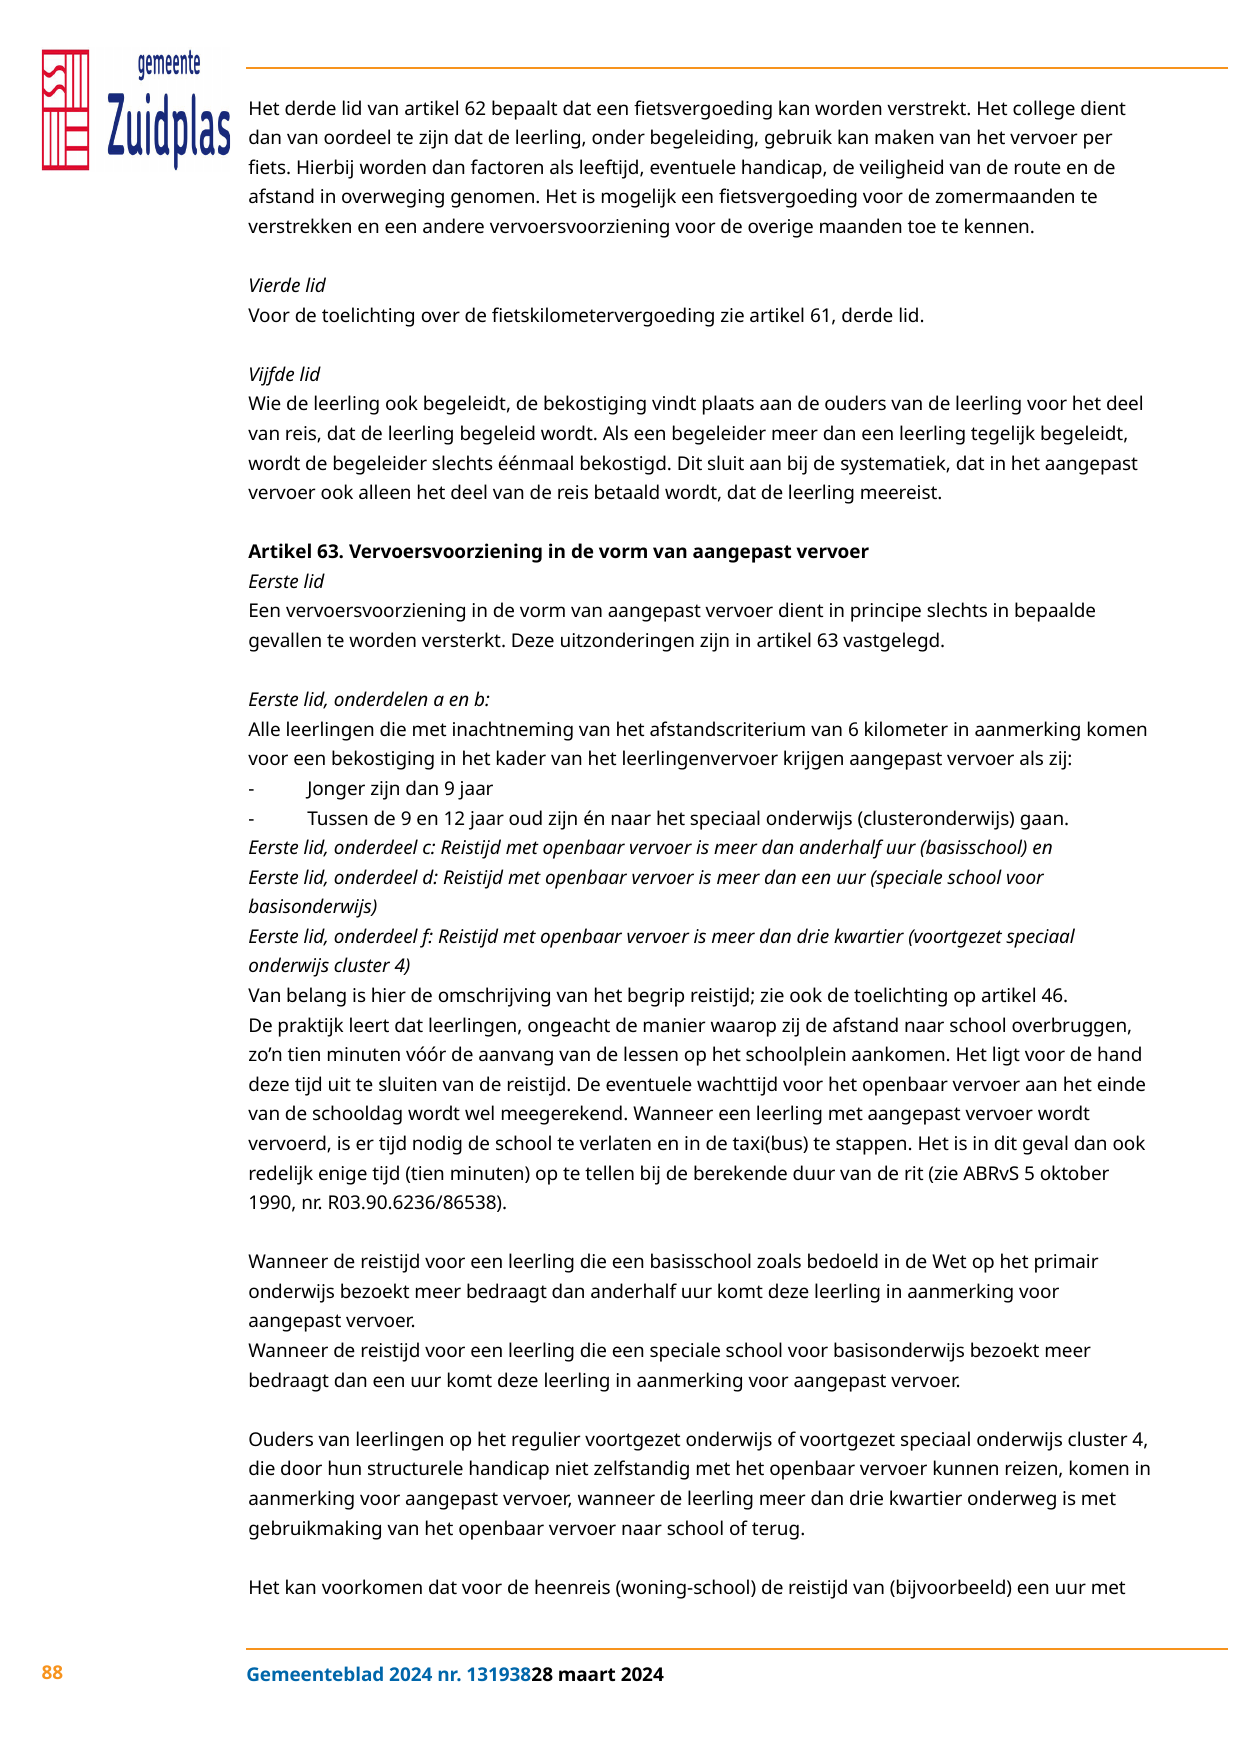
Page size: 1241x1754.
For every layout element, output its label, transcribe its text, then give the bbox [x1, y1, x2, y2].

text Alle leerlingen die met inachtneming van het afstandscriterium van 6 kilometer in aanmerking komen voor een bekostiging in het kader van het leerlingenvervoer krijgen aangepast vervoer als zij: [248, 716, 1152, 771]
text Het derde lid van artikel 62 bepaalt dat een fietsvergoeding kan worden verstrekt. Het college dient dan van oordeel te zijn dat de leerling, onder begeleiding, gebruik kan maken van het vervoer per fiets. Hierbij worden dan factoren als leeftijd, eventuele handicap, de veiligheid van de route en de afstand in overweging genomen. Het is mogelijk een fietsvergoeding voor de zomermaanden te verstrekken en een andere vervoersvoorziening voor de overige maanden toe te kennen. [248, 95, 1152, 239]
text Vierde lid [248, 272, 1152, 298]
text De praktijk leert dat leerlingen, ongeacht de manier waarop zij de afstand naar school overbruggen, zo’n tien minuten vóór de aanvang van de lessen op het schoolplein aankomen. Het ligt voor de hand deze tijd uit te sluiten van de reistijd. De eventuele wachttijd voor het openbaar vervoer aan het einde van de schooldag wordt wel meegerekend. Wanneer een leerling met aangepast vervoer wordt vervoerd, is er tijd nodig de school te verlaten en in de taxi(bus) te stappen. Het is in dit geval dan ook redelijk enige tijd (tien minuten) op te tellen bij de berekende duur van de rit (zie ABRvS 5 oktober 1990, nr. R03.90.6236/86538). [248, 1012, 1152, 1215]
text Eerste lid, onderdelen a en b: [248, 686, 1152, 712]
picture [41, 47, 231, 172]
text Eerste lid [248, 568, 1152, 594]
text Eerste lid, onderdeel f: Reistijd met openbaar vervoer is meer dan drie kwartier (voortgezet speciaal onderwijs cluster 4) [248, 923, 1152, 978]
list Tussen de 9 en 12 jaar oud zijn én naar het speciaal onderwijs (clusteronderwijs) gaan. [248, 805, 1152, 831]
text Wanneer de reistijd voor een leerling die een basisschool zoals bedoeld in de Wet op het primair onderwijs bezoekt meer bedraagt dan anderhalf uur komt deze leerling in aanmerking voor aangepast vervoer. [248, 1248, 1152, 1333]
text Vijfde lid [248, 361, 1152, 387]
text Het kan voorkomen dat voor de heenreis (woning-school) de reistijd van (bijvoorbeeld) een uur met [248, 1574, 1152, 1600]
text Voor de toelichting over de fietskilometervergoeding zie artikel 61, derde lid. [248, 302, 1152, 328]
text Van belang is hier de omschrijving van het begrip reistijd; zie ook de toelichting op artikel 46. [248, 982, 1152, 1008]
list Jonger zijn dan 9 jaar [248, 775, 1152, 801]
text Eerste lid, onderdeel d: Reistijd met openbaar vervoer is meer dan een uur (speciale school voor basisonderwijs) [248, 864, 1152, 919]
text Artikel 63. Vervoersvoorziening in de vorm van aangepast vervoer [248, 538, 1152, 564]
text Eerste lid, onderdeel c: Reistijd met openbaar vervoer is meer dan anderhalf uur (basisschool) en [248, 834, 1152, 860]
text Ouders van leerlingen op het regulier voortgezet onderwijs of voortgezet speciaal onderwijs cluster 4, die door hun structurele handicap niet zelfstandig met het openbaar vervoer kunnen reizen, komen in aanmerking voor aangepast vervoer, wanneer de leerling meer dan drie kwartier onderweg is met gebruikmaking van het openbaar vervoer naar school of terug. [248, 1426, 1152, 1541]
text Wie de leerling ook begeleidt, de bekostiging vindt plaats aan de ouders van de leerling voor het deel van reis, dat de leerling begeleid wordt. Als een begeleider meer dan een leerling tegelijk begeleidt, wordt de begeleider slechts éénmaal bekostigd. Dit sluit aan bij de systematiek, dat in het aangepast vervoer ook alleen het deel van de reis betaald wordt, dat de leerling meereist. [248, 391, 1152, 505]
text Wanneer de reistijd voor een leerling die een speciale school voor basisonderwijs bezoekt meer bedraagt dan een uur komt deze leerling in aanmerking voor aangepast vervoer. [248, 1337, 1152, 1393]
text Een vervoersvoorziening in de vorm van aangepast vervoer dient in principe slechts in bepaalde gevallen te worden versterkt. Deze uitzonderingen zijn in artikel 63 vastgelegd. [248, 598, 1152, 653]
